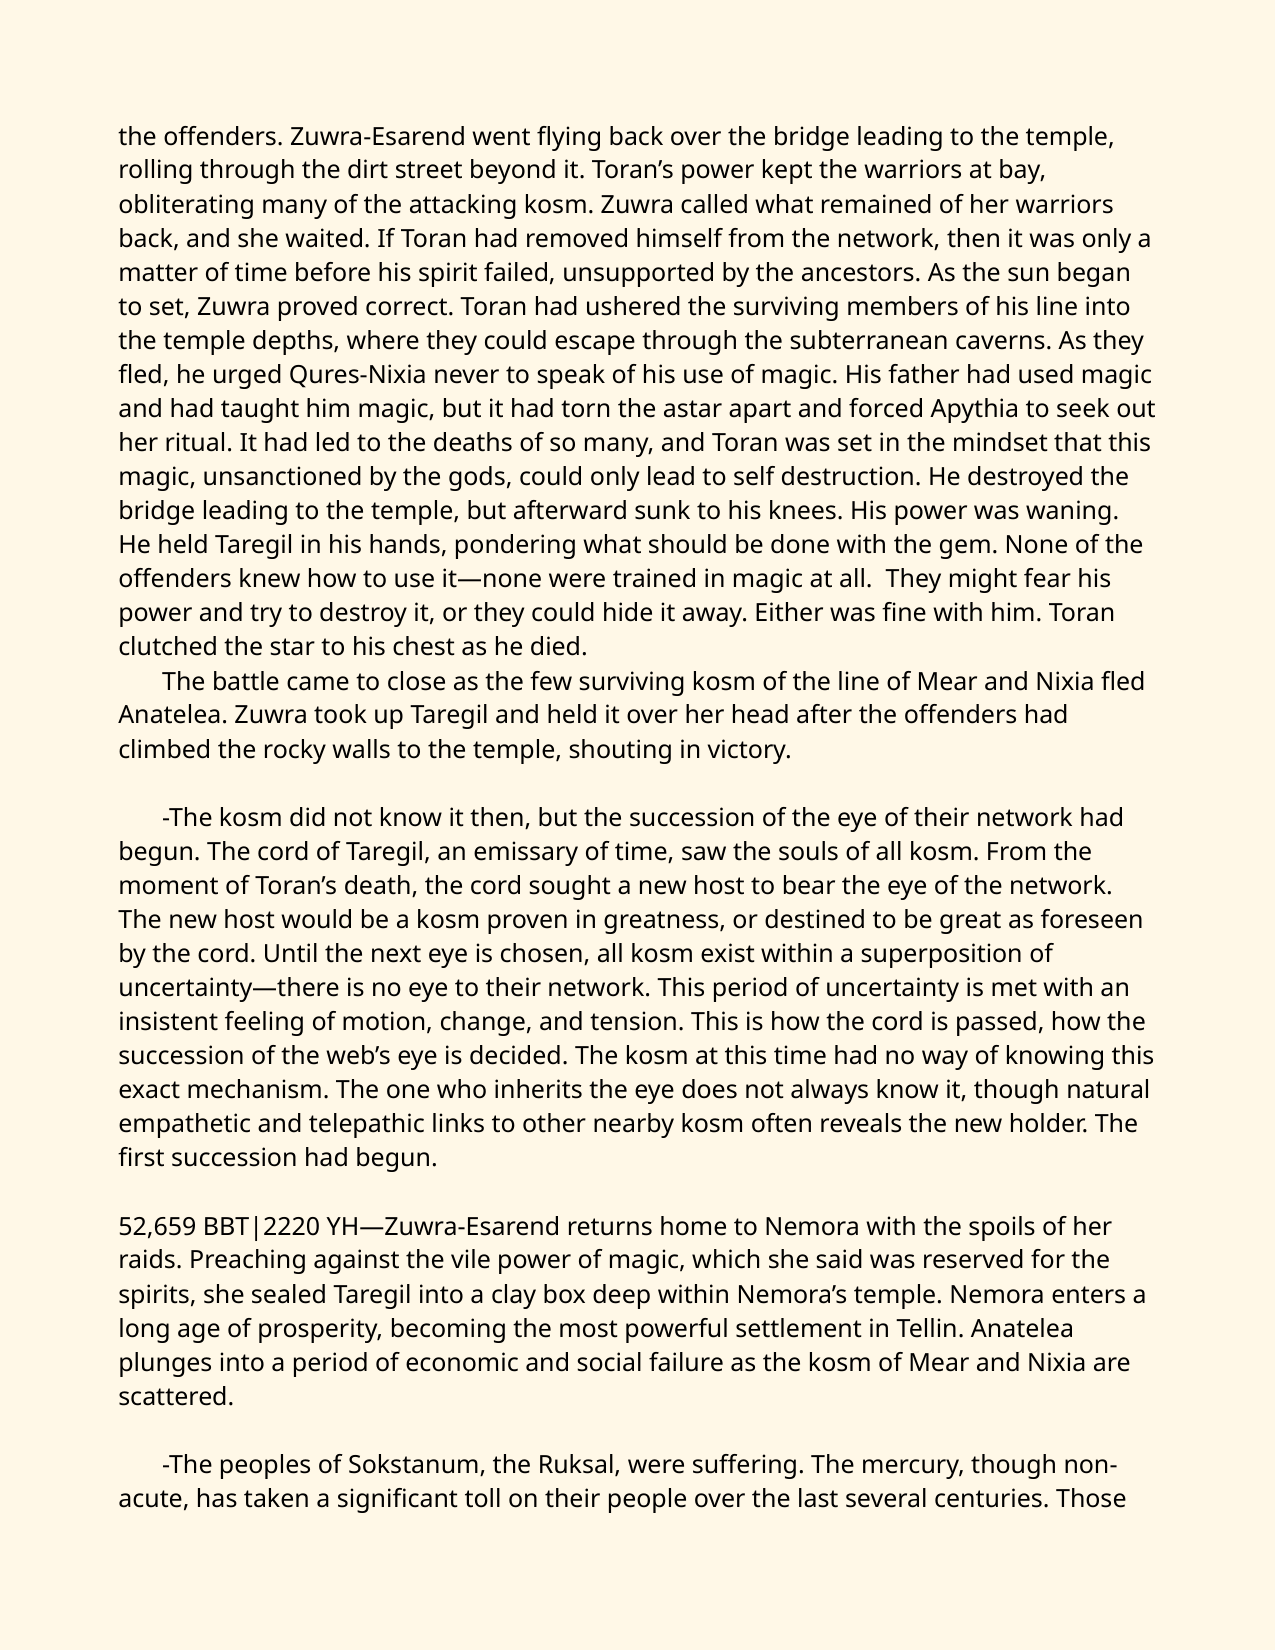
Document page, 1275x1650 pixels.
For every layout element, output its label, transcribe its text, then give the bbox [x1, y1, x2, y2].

text 52,659 BBT|2220 YH—Zuwra-Esarend returns home to Nemora with the spoils of her raids. Preaching against the vile power of magic, which she said was reserved for the spirits, she sealed Taregil into a clay box deep within Nemora’s temple. Nemora enters a long age of prosperity, becoming the most powerful settlement in Tellin. Anatelea plunges into a period of economic and social failure as the kosm of Mear and Nixia are scattered. [118, 1208, 1157, 1412]
text The battle came to close as the few surviving kosm of the line of Mear and Nixia fled Anatelea. Zuwra took up Taregil and held it over her head after the offenders had climbed the rocky walls to the temple, shouting in victory. [118, 663, 1157, 765]
text the offenders. Zuwra-Esarend went flying back over the bridge leading to the temple, rolling through the dirt street beyond it. Toran’s power kept the warriors at bay, obliterating many of the attacking kosm. Zuwra called what remained of her warriors back, and she waited. If Toran had removed himself from the network, then it was only a matter of time before his spirit failed, unsupported by the ancestors. As the sun began to set, Zuwra proved correct. Toran had ushered the surviving members of his line into the temple depths, where they could escape through the subterranean caverns. As they fled, he urged Qures-Nixia never to speak of his use of magic. His father had used magic and had taught him magic, but it had torn the astar apart and forced Apythia to seek out her ritual. It had led to the deaths of so many, and Toran was set in the mindset that this magic, unsanctioned by the gods, could only lead to self destruction. He destroyed the bridge leading to the temple, but afterward sunk to his knees. His power was waning. He held Taregil in his hands, pondering what should be done with the gem. None of the offenders knew how to use it—none were trained in magic at all. They might fear his power and try to destroy it, or they could hide it away. Either was fine with him. Toran clutched the star to his chest as he died. [118, 118, 1157, 663]
text -The peoples of Sokstanum, the Ruksal, were suffering. The mercury, though non-acute, has taken a significant toll on their people over the last several centuries. Those [118, 1447, 1157, 1515]
text -The kosm did not know it then, but the succession of the eye of their network had begun. The cord of Taregil, an emissary of time, saw the souls of all kosm. From the moment of Toran’s death, the cord sought a new host to bear the eye of the network. The new host would be a kosm proven in greatness, or destined to be great as foreseen by the cord. Until the next eye is chosen, all kosm exist within a superposition of uncertainty—there is no eye to their network. This period of uncertainty is met with an insistent feeling of motion, change, and tension. This is how the cord is passed, how the succession of the web’s eye is decided. The kosm at this time had no way of knowing this exact mechanism. The one who inherits the eye does not always know it, though natural empathetic and telepathic links to other nearby kosm often reveals the new holder. The first succession had begun. [118, 799, 1157, 1174]
